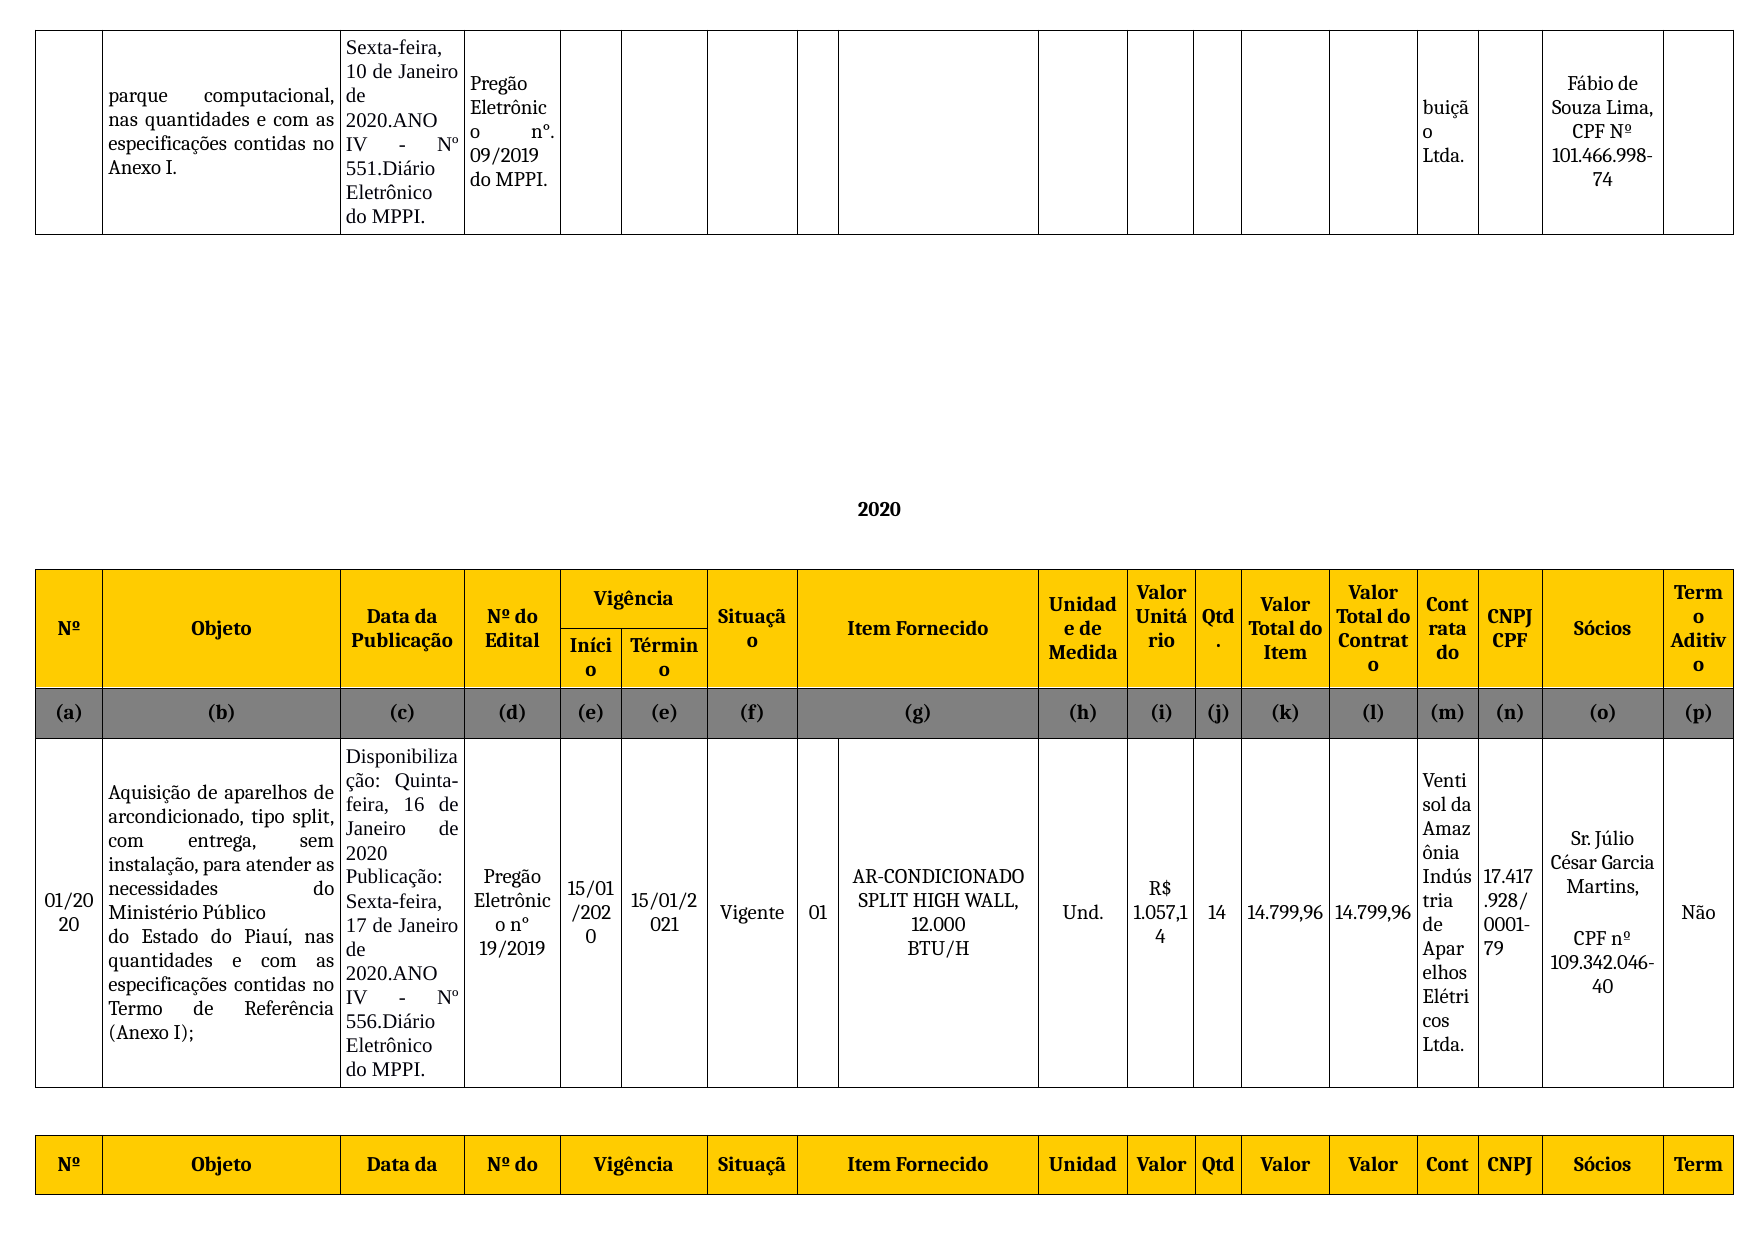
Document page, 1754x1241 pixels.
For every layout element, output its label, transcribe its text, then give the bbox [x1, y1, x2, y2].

table_cell (j) [1196, 689, 1241, 738]
table_header Valor [1128, 1136, 1195, 1194]
table_cell Disponibilização: Quinta-feira, 16 de Janeiro de 2020 Publicação: Sexta-feira, 17 de Janeiro de 2020.ANO IV - Nº 556.Diário Eletrônico do MPPI. [341, 739, 464, 1087]
table_cell [1664, 31, 1733, 233]
table_cell (p) [1664, 689, 1733, 738]
table_header Item Fornecido [798, 1136, 1038, 1194]
table_cell [561, 31, 621, 233]
table_cell (n) [1479, 689, 1542, 738]
table_cell Sr. Júlio César Garcia Martins, CPF nº 109.342.046-40 [1543, 739, 1663, 1087]
table_cell (l) [1330, 689, 1417, 738]
table_header Data da [341, 1136, 464, 1194]
table_cell (m) [1418, 689, 1478, 738]
table_cell R$ 1.057,14 [1128, 739, 1193, 1087]
table_cell Início [561, 629, 621, 687]
table_cell Aquisição de aparelhos de arcondicionado, tipo split, com entrega, sem instalação, para atender as necessidades do Ministério Público do Estado do Piauí, nas quantidades e com as especificações contidas no Termo de Referência (Anexo I); [103, 739, 340, 1087]
table_header Situaçã [708, 1136, 797, 1194]
table_header Vigência [561, 570, 707, 628]
table_header CNPJ CPF [1479, 570, 1542, 687]
table_cell Pregão Eletrônico n° 19/2019 [465, 739, 560, 1087]
table_header Valor Total do Contrato [1330, 570, 1417, 687]
table_header Valor [1242, 1136, 1329, 1194]
table_cell [1194, 31, 1241, 233]
table_header Nº do [465, 1136, 560, 1194]
table_cell - Pregão Eletrônico n°. 09/2019 do MPPI. [465, 31, 560, 233]
table_cell 14 [1194, 739, 1241, 1087]
table_cell [1242, 31, 1329, 233]
table_cell Sexta-feira, 10 de Janeiro de 2020.ANO IV - Nº 551.Diário Eletrônico do MPPI. [341, 31, 464, 233]
table_header Item Fornecido [798, 570, 1038, 687]
table_cell Ventisol da Amazônia Indústria de Aparelhos Elétricos Ltda. [1418, 739, 1478, 1087]
table_cell (g) [798, 689, 1038, 738]
table_header Termo Aditivo [1664, 570, 1733, 687]
table_header Valor Unitário [1128, 570, 1195, 687]
text 2020 [29, 497, 1729, 521]
table_cell [622, 31, 707, 233]
table_cell Fábio de Souza Lima, CPF Nº 101.466.998-74 [1543, 31, 1663, 233]
table_cell 17.417.928/0001-79 [1479, 739, 1542, 1087]
table_cell [1128, 31, 1193, 233]
table_cell [798, 31, 838, 233]
table_header Objeto [103, 1136, 340, 1194]
table_header Vigência [561, 1136, 707, 1194]
table_cell Und. [1039, 739, 1127, 1087]
table_cell 14.799,96 [1330, 739, 1417, 1087]
table_cell Não [1664, 739, 1733, 1087]
table_cell parque computacional, nas quantidades e com as especificações contidas no Anexo I. [103, 31, 340, 233]
table_header Sócios [1543, 570, 1663, 687]
table_header Nº [36, 570, 102, 687]
table_header Cont [1418, 1136, 1478, 1194]
table_cell (e) [622, 689, 707, 738]
table_header Contratado [1418, 570, 1478, 687]
table_header Unidad [1039, 1136, 1127, 1194]
table_cell - [1039, 31, 1127, 233]
table_cell 01 [798, 739, 838, 1087]
table_cell [36, 31, 102, 233]
table_header Valor [1330, 1136, 1417, 1194]
table_cell (f) [708, 689, 797, 738]
table_cell (a) [36, 689, 102, 738]
table_cell 15/01/2020 [561, 739, 621, 1087]
table_cell Término [622, 629, 707, 687]
table_header Term [1664, 1136, 1733, 1194]
table_cell 14.799,96 [1242, 739, 1329, 1087]
table_cell AR-CONDICIONADO SPLIT HIGH WALL, 12.000 BTU/H [839, 739, 1038, 1087]
table_cell (k) [1242, 689, 1329, 738]
table_header CNPJ [1479, 1136, 1542, 1194]
table_header Objeto [103, 570, 340, 687]
table_cell [839, 31, 1038, 233]
table_header Sócios [1543, 1136, 1663, 1194]
table_cell [708, 31, 797, 233]
table_cell Vigente [708, 739, 797, 1087]
table_cell [1479, 31, 1542, 233]
table_cell (h) [1039, 689, 1127, 738]
table_header Valor Total do Item [1242, 570, 1329, 687]
table_cell (b) [103, 689, 340, 738]
table_cell (i) [1128, 689, 1195, 738]
table_cell 01/2020 [36, 739, 102, 1087]
table_header Nº do Edital [465, 570, 560, 687]
table_header Data da Publicação [341, 570, 464, 687]
table_header Qtd [1196, 1136, 1241, 1194]
table_header Situação [708, 570, 797, 687]
table_cell buição Ltda. [1418, 31, 1478, 233]
table_header Qtd. [1196, 570, 1241, 687]
table_cell (o) [1543, 689, 1663, 738]
table_cell (c) [341, 689, 464, 738]
table_header Unidade de Medida [1039, 570, 1127, 687]
table_cell (e) [561, 689, 621, 738]
table_cell 15/01/2021 [622, 739, 707, 1087]
table_header Nº [36, 1136, 102, 1194]
table_cell (d) [465, 689, 560, 738]
table_cell [1330, 31, 1417, 233]
